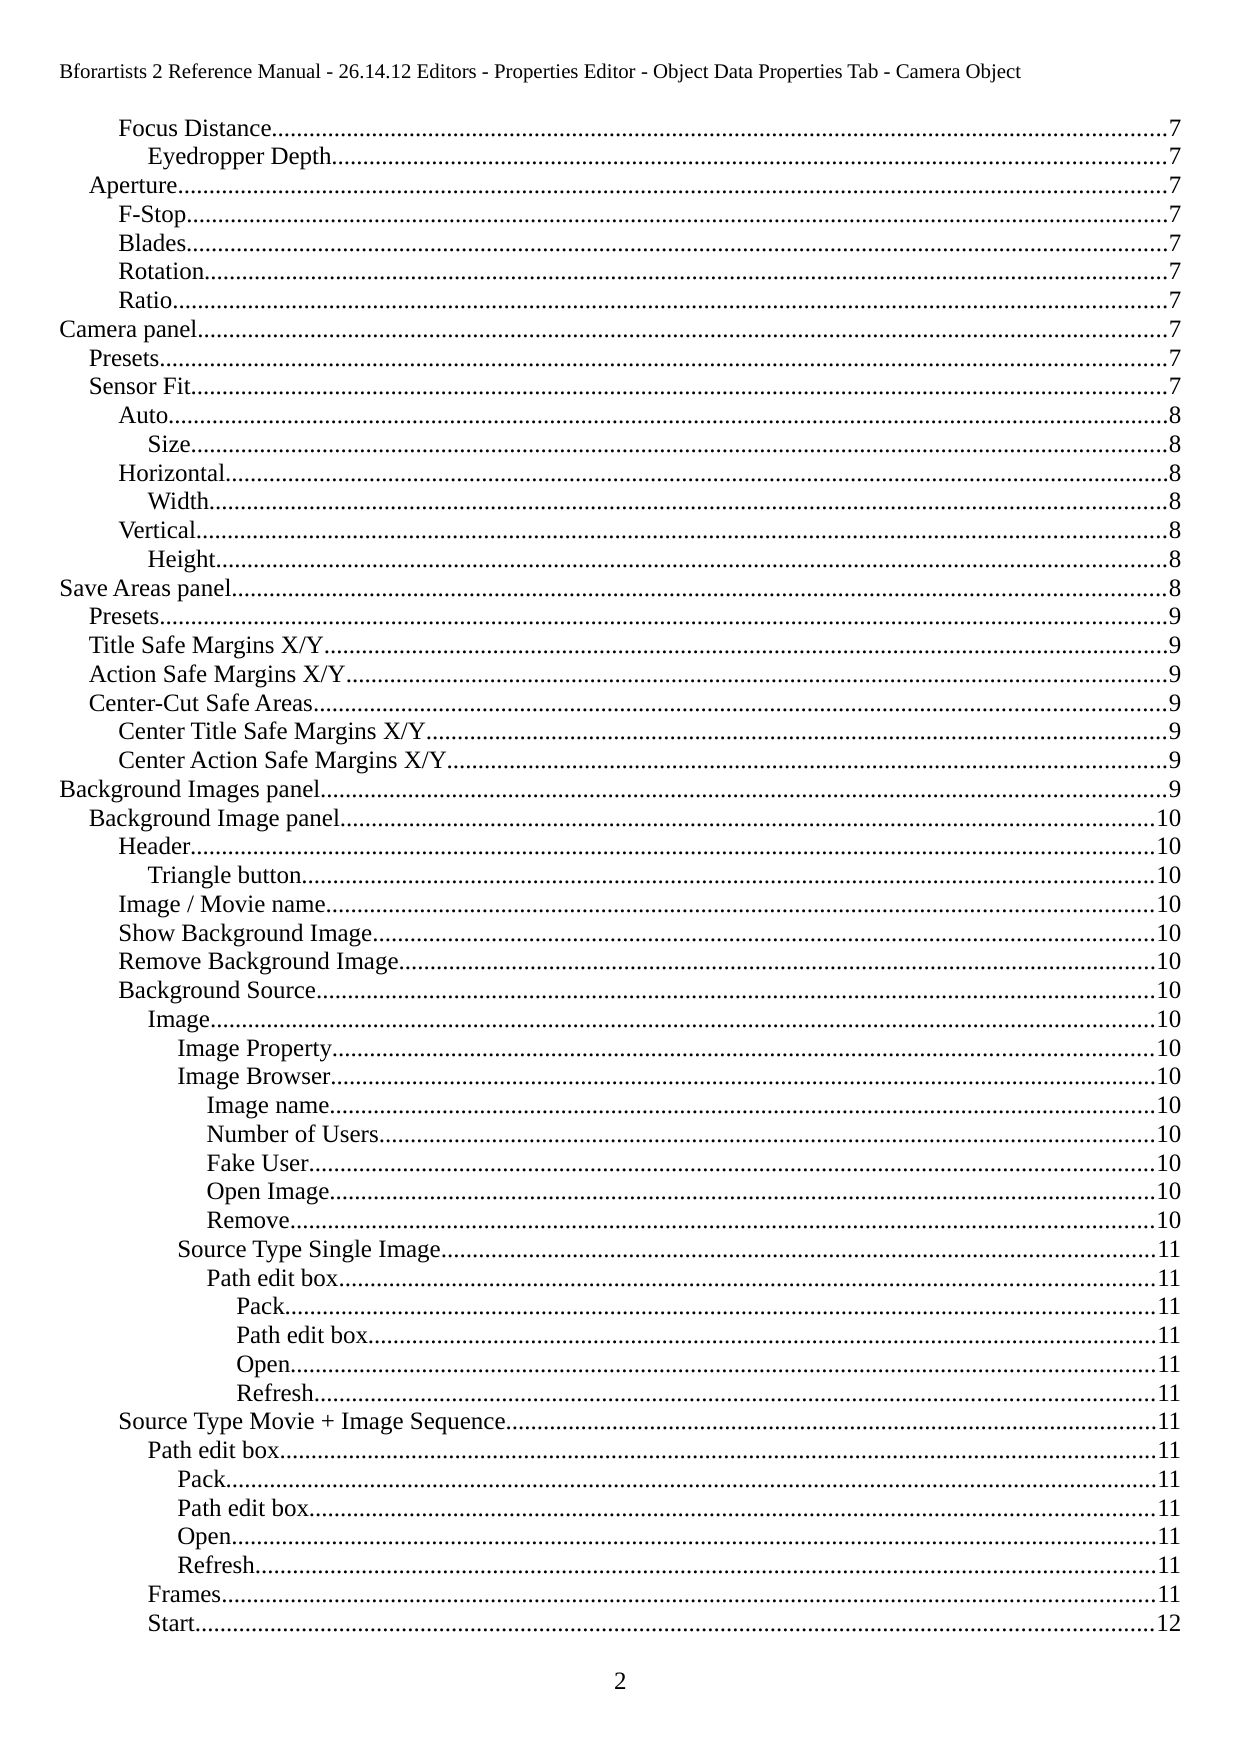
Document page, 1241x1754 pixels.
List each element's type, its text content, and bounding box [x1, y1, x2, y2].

text Size 8 [147, 429, 1181, 458]
text Path edit box 11 [147, 1435, 1181, 1464]
text Open 11 [177, 1521, 1181, 1550]
text Background Images panel 9 [59, 774, 1181, 803]
text Pack 11 [177, 1464, 1181, 1493]
text Frames 11 [147, 1579, 1181, 1608]
text Title Safe Margins X/Y 9 [88, 630, 1181, 659]
text Center Action Safe Margins X/Y 9 [118, 745, 1181, 774]
text Blades 7 [118, 228, 1181, 256]
text Refresh 11 [177, 1550, 1181, 1579]
text Image / Movie name 10 [118, 889, 1181, 918]
text Path edit box 11 [177, 1493, 1181, 1521]
text Horizontal 8 [118, 458, 1181, 486]
text Center-Cut Safe Areas 9 [88, 688, 1181, 716]
text Center Title Safe Margins X/Y 9 [118, 716, 1181, 745]
text Image Property 10 [177, 1033, 1181, 1061]
text Triangle button 10 [147, 860, 1181, 889]
text Focus Distance 7 [118, 113, 1181, 141]
text Presets 7 [88, 343, 1181, 371]
text Refresh 11 [236, 1378, 1181, 1406]
text Remove 10 [206, 1205, 1181, 1234]
text Camera panel 7 [59, 314, 1181, 343]
text Fake User 10 [206, 1148, 1181, 1176]
text Sensor Fit 7 [88, 371, 1181, 400]
text Eyedropper Depth 7 [147, 141, 1181, 170]
text Image Browser 10 [177, 1061, 1181, 1090]
text Rotation 7 [118, 256, 1181, 285]
text Height 8 [147, 544, 1181, 573]
text Source Type Single Image 11 [177, 1234, 1181, 1263]
text Show Background Image 10 [118, 918, 1181, 946]
text Pack 11 [236, 1291, 1181, 1320]
text Auto 8 [118, 400, 1181, 429]
text Ratio 7 [118, 285, 1181, 314]
text Aperture 7 [88, 170, 1181, 199]
text Header 10 [118, 831, 1181, 860]
text Start 12 [147, 1608, 1181, 1636]
text Action Safe Margins X/Y 9 [88, 659, 1181, 688]
text Remove Background Image 10 [118, 946, 1181, 975]
text Save Areas panel 8 [59, 573, 1181, 601]
text Background Source 10 [118, 975, 1181, 1004]
text F-Stop 7 [118, 199, 1181, 228]
text Background Image panel 10 [88, 803, 1181, 831]
text Path edit box 11 [206, 1263, 1181, 1291]
text Open 11 [236, 1349, 1181, 1378]
text Presets 9 [88, 601, 1181, 630]
text Width 8 [147, 486, 1181, 515]
text Path edit box 11 [236, 1320, 1181, 1349]
text Number of Users 10 [206, 1119, 1181, 1148]
text Source Type Movie + Image Sequence 11 [118, 1406, 1181, 1435]
text Image 10 [147, 1004, 1181, 1033]
text Image name 10 [206, 1090, 1181, 1119]
text Open Image 10 [206, 1176, 1181, 1205]
text Vertical 8 [118, 515, 1181, 544]
